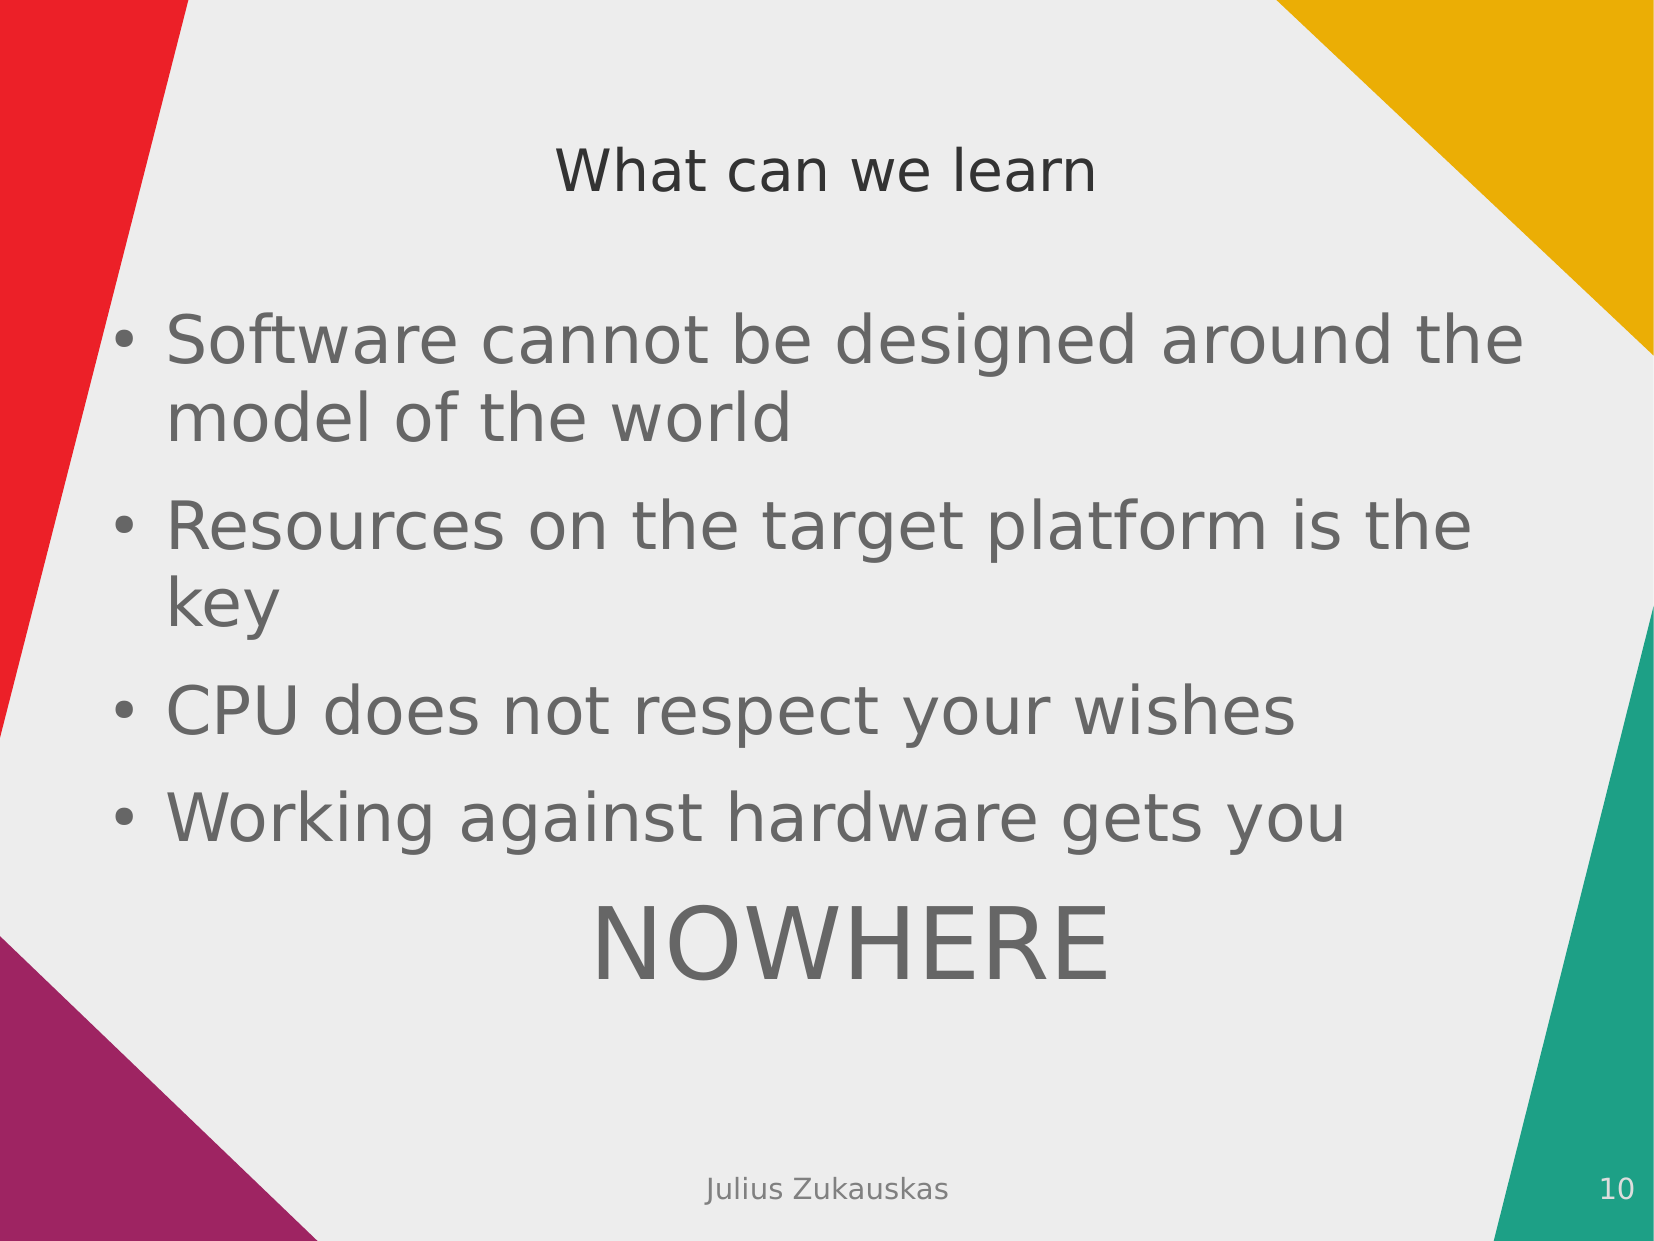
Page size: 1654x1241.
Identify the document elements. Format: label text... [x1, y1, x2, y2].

title What can we learn [114, 73, 1539, 271]
list Software cannot be designed around the model of the world Resources on the target platform is the key CPU does not respect your wishes Working against hardware gets you NOWHERE [94, 302, 1560, 1033]
